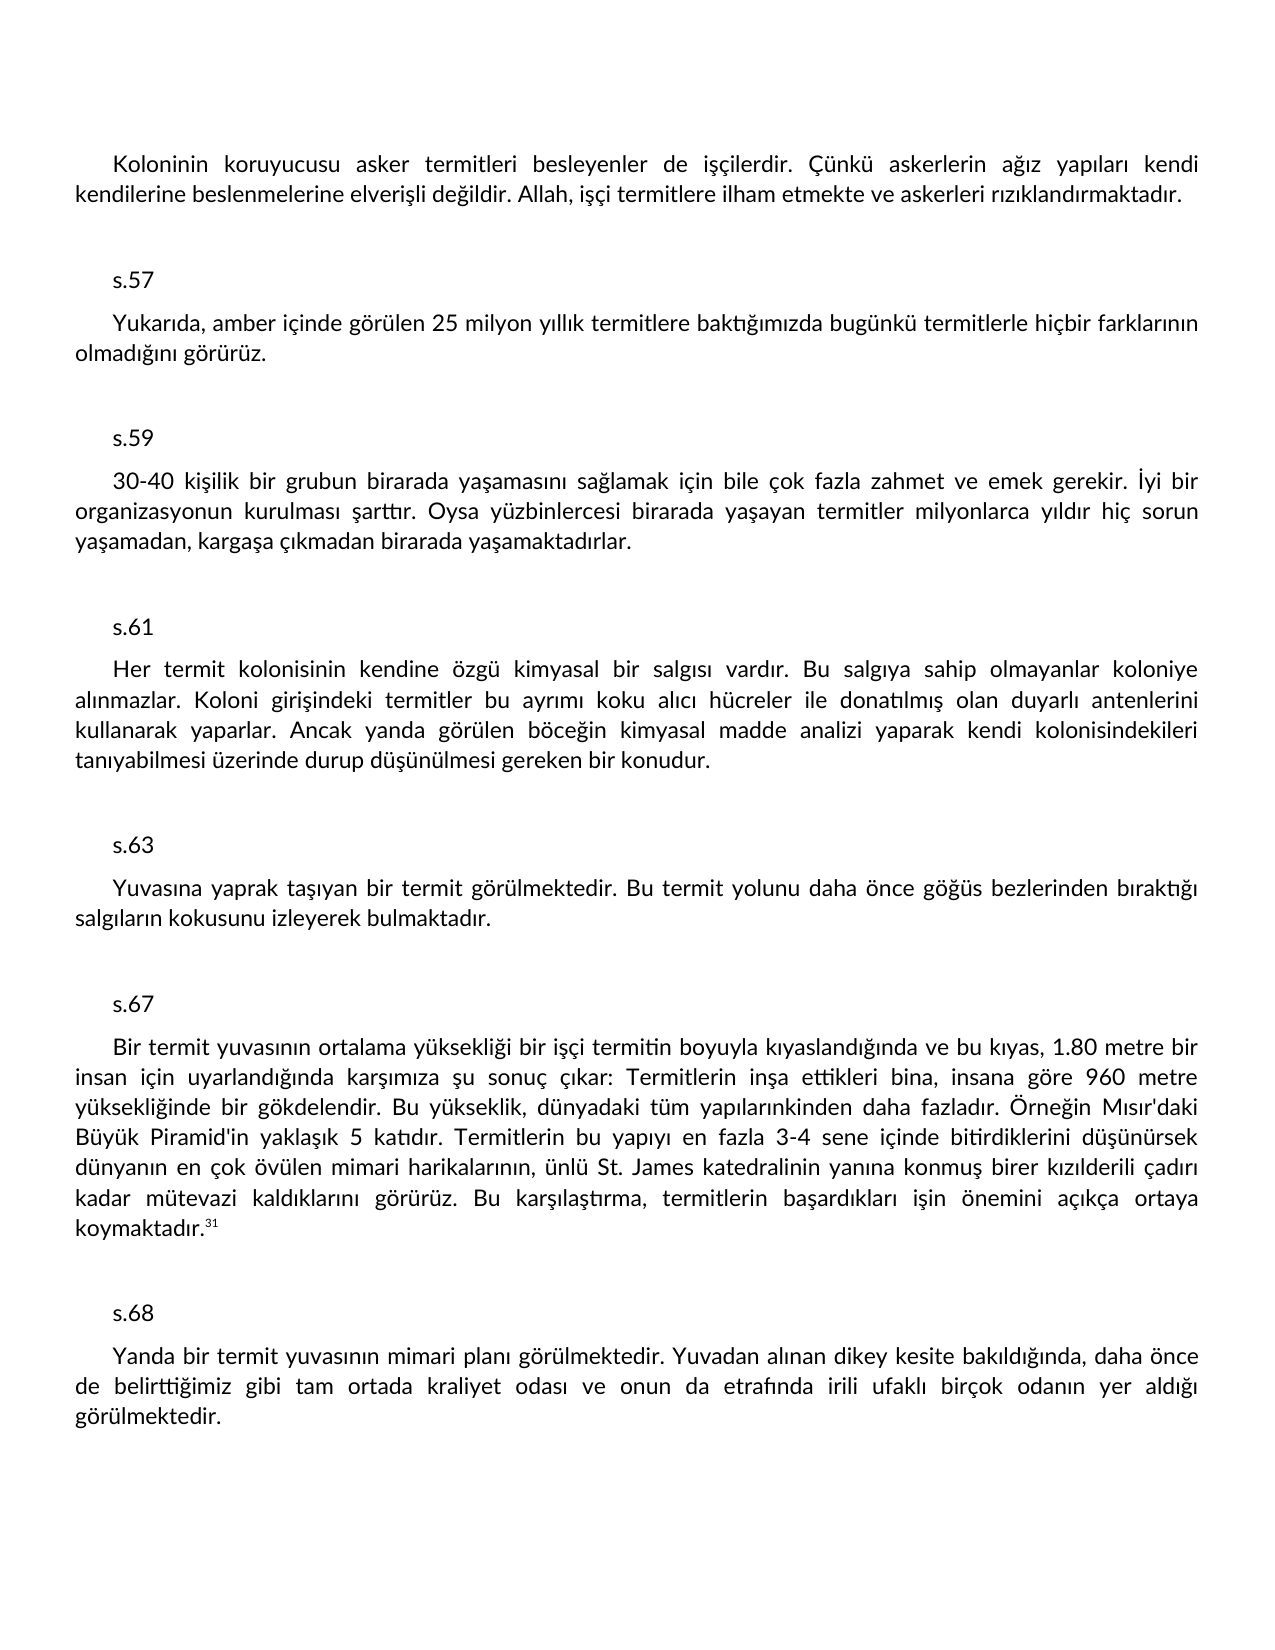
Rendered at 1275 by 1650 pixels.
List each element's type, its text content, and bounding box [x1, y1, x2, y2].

text s.63 [75, 831, 1200, 859]
text s.68 [75, 1299, 1200, 1326]
text 30-40 kişilik bir grubun birarada yaşamasını sağlamak için bile çok fazla zahmet ve emek gerekir. İyi bir organizasyonun kurulması şarttır. Oysa yüzbinlercesi birarada yaşayan termitler milyonlarca yıldır hiç sorun yaşamadan, kargaşa çıkmadan birarada yaşamaktadırlar. [75, 467, 1200, 554]
text s.61 [75, 612, 1200, 640]
text Yukarıda, amber içinde görülen 25 milyon yıllık termitlere baktığımızda bugünkü termitlerle hiçbir farklarının olmadığını görürüz. [75, 308, 1200, 366]
text Yuvasına yaprak taşıyan bir termit görülmektedir. Bu termit yolunu daha önce göğüs bezlerinden bıraktığı salgıların kokusunu izleyerek bulmaktadır. [75, 874, 1200, 932]
text Koloninin koruyucusu asker termitleri besleyenler de işçilerdir. Çünkü askerlerin ağız yapıları kendi kendilerine beslenmelerine elverişli değildir. Allah, işçi termitlere ilham etmekte ve askerleri rızıklandırmaktadır. [75, 150, 1200, 208]
text s.59 [75, 424, 1200, 451]
text Yanda bir termit yuvasının mimari planı görülmektedir. Yuvadan alınan dikey kesite bakıldığında, daha önce de belirttiğimiz gibi tam ortada kraliyet odası ve onun da etrafında irili ufaklı birçok odanın yer aldığı görülmektedir. [75, 1342, 1200, 1429]
text s.57 [75, 266, 1200, 293]
text s.67 [75, 989, 1200, 1017]
text Her termit kolonisinin kendine özgü kimyasal bir salgısı vardır. Bu salgıya sahip olmayanlar koloniye alınmazlar. Koloni girişindeki termitler bu ayrımı koku alıcı hücreler ile donatılmış olan duyarlı antenlerini kullanarak yaparlar. Ancak yanda görülen böceğin kimyasal madde analizi yaparak kendi kolonisindekileri tanıyabilmesi üzerinde durup düşünülmesi gereken bir konudur. [75, 655, 1200, 773]
text Bir termit yuvasının ortalama yüksekliği bir işçi termitin boyuyla kıyaslandığında ve bu kıyas, 1.80 metre bir insan için uyarlandığında karşımıza şu sonuç çıkar: Termitlerin inşa ettikleri bina, insana göre 960 metre yüksekliğinde bir gökdelendir. Bu yükseklik, dünyadaki tüm yapılarınkinden daha fazladır. Örneğin Mısır'daki Büyük Piramid'in yaklaşık 5 katıdır. Termitlerin bu yapıyı en fazla 3-4 sene içinde bitirdiklerini düşünürsek dünyanın en çok övülen mimari harikalarının, ünlü St. James katedralinin yanına konmuş birer kızılderili çadırı kadar mütevazi kaldıklarını görürüz. Bu karşılaştırma, termitlerin başardıkları işin önemini açıkça ortaya koymaktadır.31 [75, 1032, 1200, 1241]
